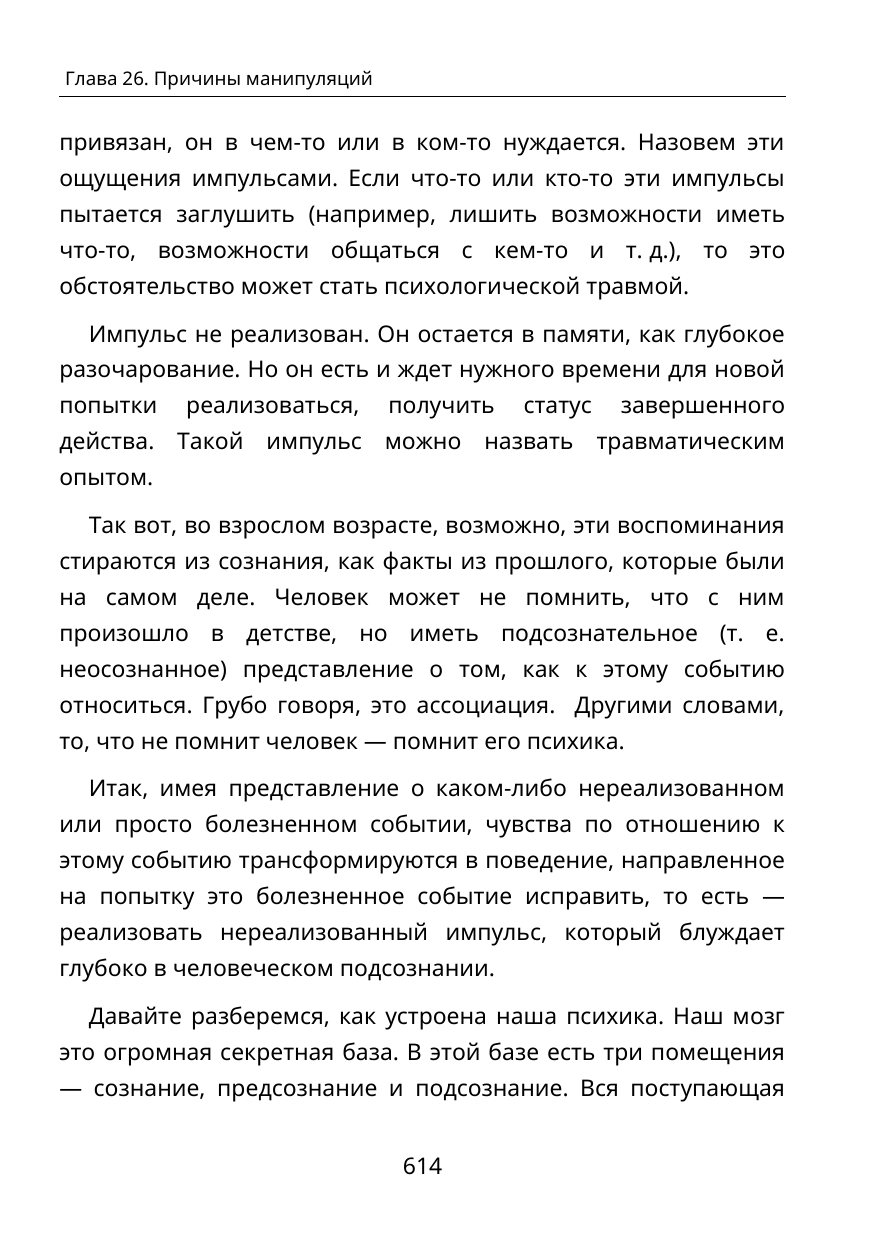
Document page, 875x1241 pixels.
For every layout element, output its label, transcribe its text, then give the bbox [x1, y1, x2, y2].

text привязан, он в чем-то или в ком-то нуждается. Назовем эти ощущения импульсами. Если что-то или кто-то эти импульсы пытается заглушить (например, лишить возможности иметь что-то, возможности общаться с кем-то и т. д.), то это обстоятельство может стать психологической травмой. [59, 126, 786, 301]
text Итак, имея представление о каком-либо нереализованном или просто болезненном событии, чувства по отношению к этому событию трансформируются в поведение, направленное на попытку это болезненное событие исправить, то есть — реализовать нереализованный импульс, который блуждает глубоко в человеческом подсознании. [59, 772, 786, 983]
text Давайте разберемся, как устроена наша психика. Наш мозг это огромная секретная база. В этой базе есть три помещения — сознание, предсознание и подсознание. Вся поступающая [59, 1000, 786, 1103]
text Импульс не реализован. Он остается в памяти, как глубокое разочарование. Но он есть и ждет нужного времени для новой попытки реализоваться, получить статус завершенного действа. Такой импульс можно назвать травматическим опытом. [59, 317, 786, 492]
text Так вот, во взрослом возрасте, возможно, эти воспоминания стираются из сознания, как факты из прошлого, которые были на самом деле. Человек может не помнить, что с ним произошло в детстве, но иметь подсознательное (т. е. неосознанное) представление о том, как к этому событию относиться. Грубо говоря, это ассоциация. Другими словами, то, что не помнит человек — помнит его психика. [59, 509, 786, 756]
